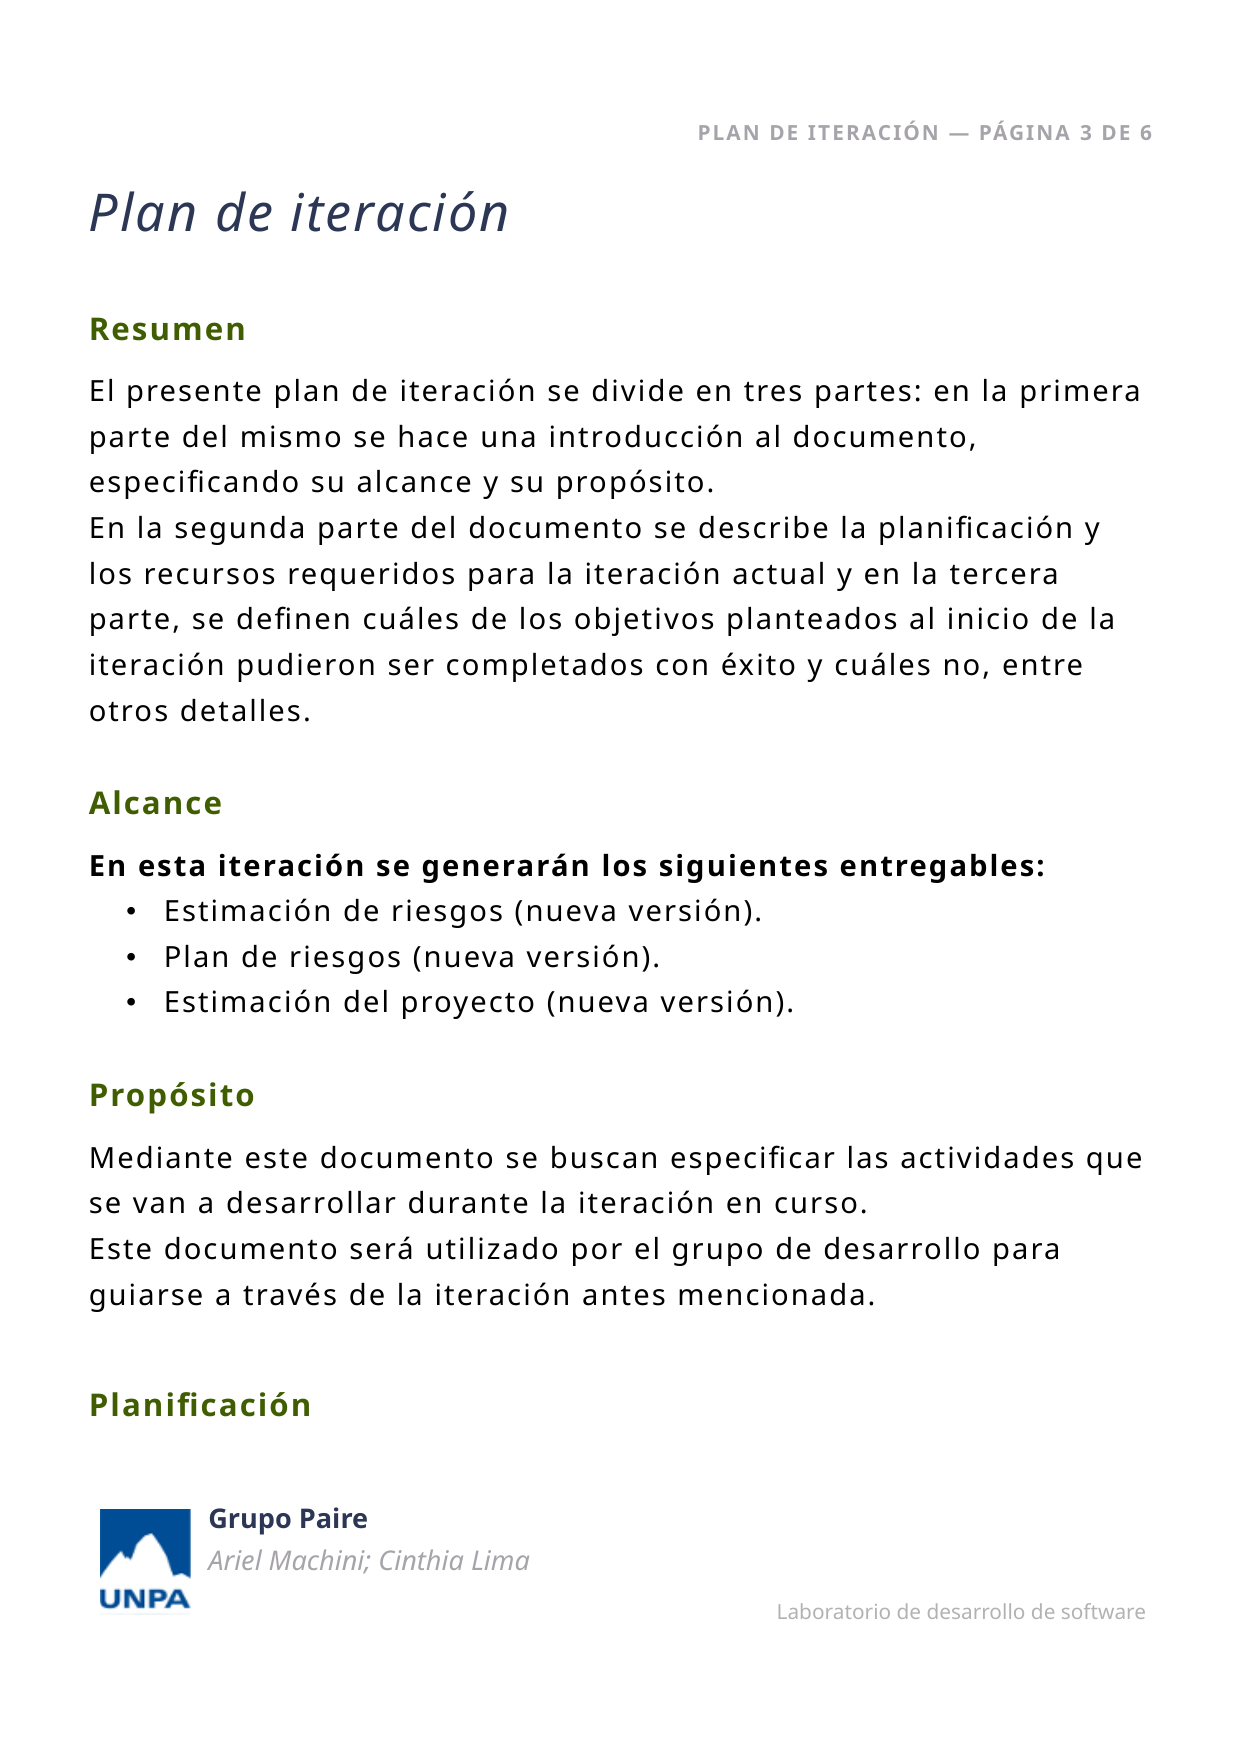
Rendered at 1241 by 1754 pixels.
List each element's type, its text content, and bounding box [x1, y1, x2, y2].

text En la segunda parte del documento se describe la planificación y los recursos requeridos para la iteración actual y en la tercera parte, se definen cuáles de los objetivos planteados al inicio de la iteración pudieron ser completados con éxito y cuáles no, entre otros detalles. [88, 507, 1152, 729]
text Plan de iteración [88, 176, 1152, 247]
text Propósito [88, 1073, 1152, 1116]
list Estimación de riesgos (nueva versión). [126, 891, 1152, 930]
text Alcance [88, 781, 1152, 824]
text En esta iteración se generarán los siguientes entregables: [88, 845, 1152, 884]
text Resumen [88, 307, 1152, 349]
picture [100, 1509, 191, 1615]
text Mediante este documento se buscan especificar las actividades que se van a desarrollar durante la iteración en curso. [88, 1137, 1152, 1222]
text Este documento será utilizado por el grupo de desarrollo para guiarse a través de la iteración antes mencionada. [88, 1228, 1152, 1313]
list Plan de riesgos (nueva versión). [126, 936, 1152, 976]
text Planificación [88, 1383, 1152, 1426]
text El presente plan de iteración se divide en tres partes: en la primera parte del mismo se hace una introducción al documento, especificando su alcance y su propósito. [88, 370, 1152, 501]
list Estimación del proyecto (nueva versión). [126, 982, 1152, 1021]
